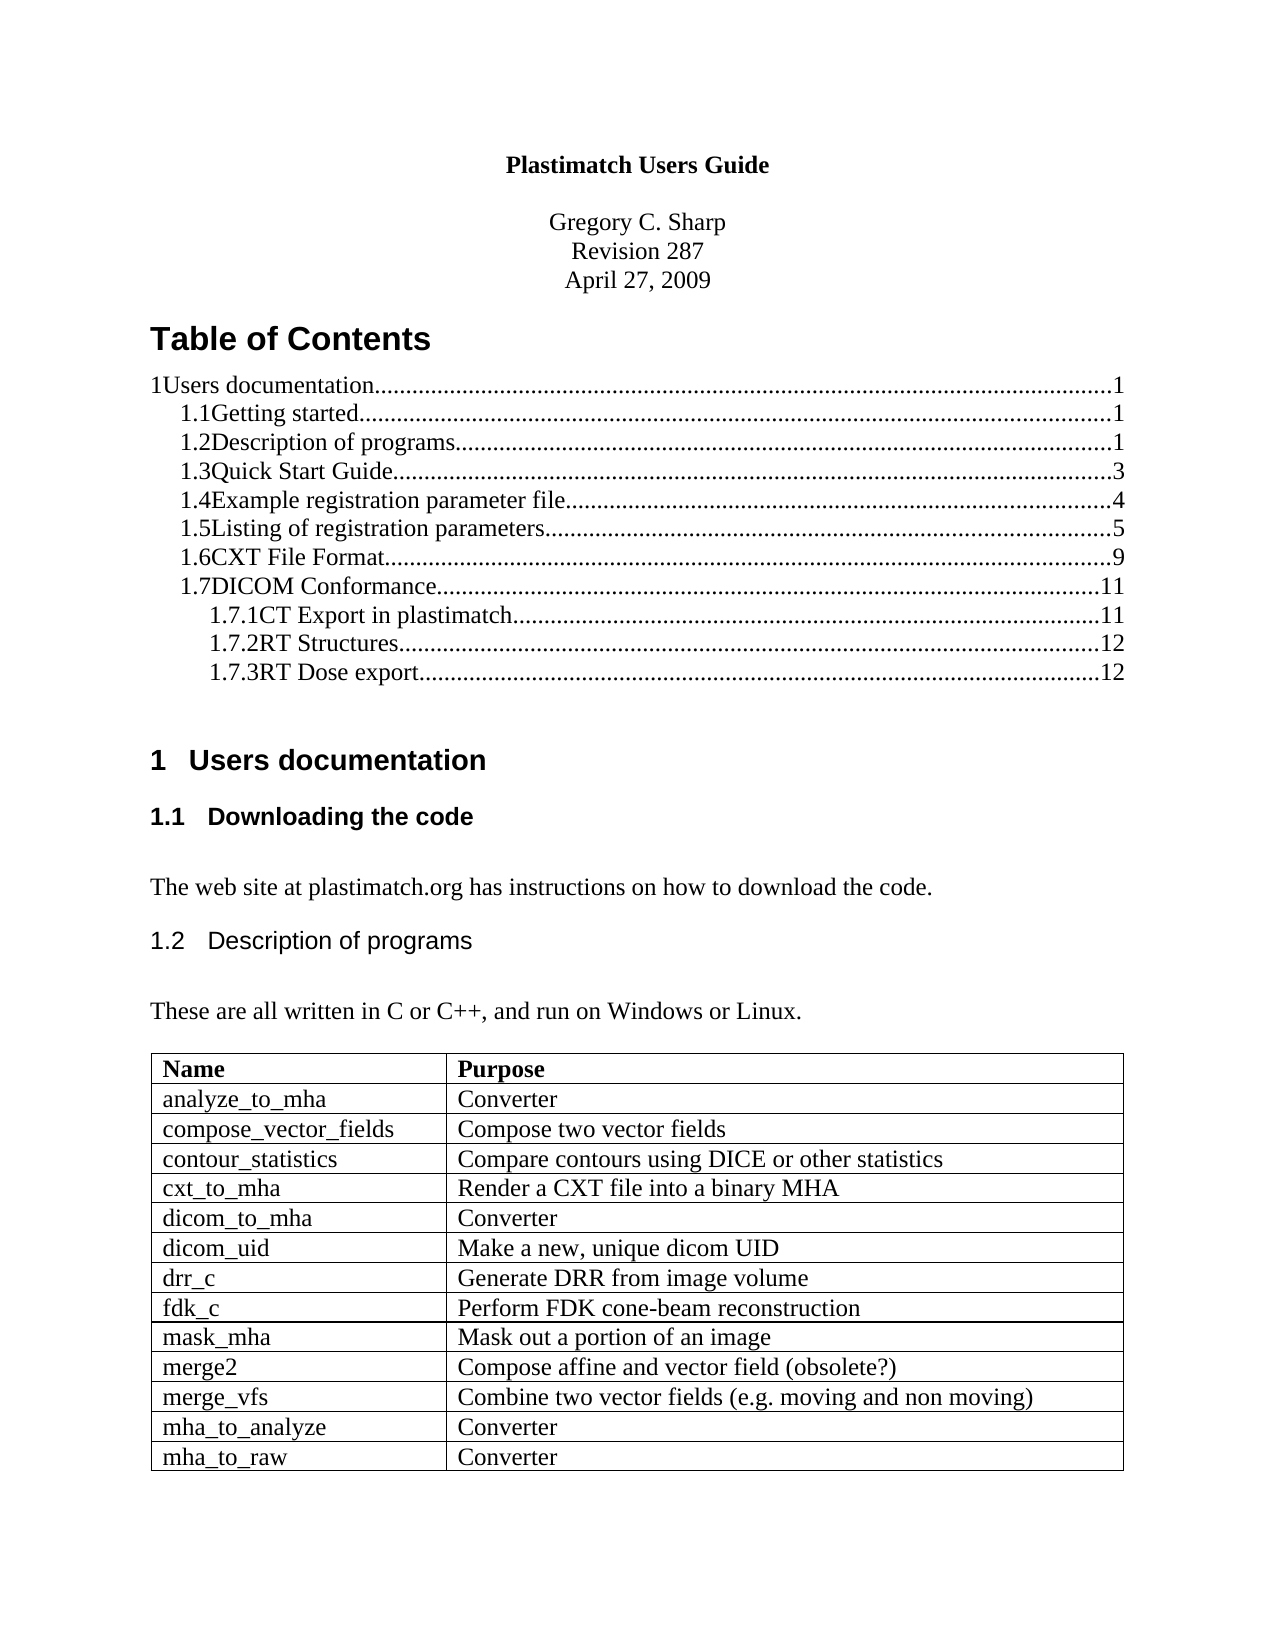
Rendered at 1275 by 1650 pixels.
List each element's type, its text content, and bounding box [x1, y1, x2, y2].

text The web site at plastimatch.org has instructions on how to download the code. [150, 872, 1125, 901]
table_cell mha_to_raw [152, 1442, 446, 1470]
table_cell Render a CXT file into a binary MHA [447, 1174, 1123, 1202]
table_cell Generate DRR from image volume [447, 1263, 1123, 1292]
table_cell Compose affine and vector field (obsolete?) [447, 1352, 1123, 1381]
table_header Purpose [447, 1054, 1123, 1083]
table_cell Converter [447, 1442, 1123, 1470]
table_cell fdk_c [152, 1293, 446, 1321]
text 1.4Example registration parameter file 4 [179, 485, 1125, 513]
table_cell Converter [447, 1412, 1123, 1441]
table_cell drr_c [152, 1263, 446, 1292]
subtitle Users documentation [150, 743, 1125, 777]
table_cell Combine two vector fields (e.g. moving and non moving) [447, 1382, 1123, 1411]
subtitle Description of programs [150, 926, 1125, 954]
table_cell dicom_uid [152, 1233, 446, 1262]
table_header Name [152, 1054, 446, 1083]
subtitle Downloading the code [150, 802, 1125, 831]
table_cell Make a new, unique dicom UID [447, 1233, 1123, 1262]
text 1.5Listing of registration parameters 5 [179, 513, 1125, 542]
text 1Users documentation 1 [150, 370, 1125, 398]
subtitle Table of Contents [150, 319, 1125, 357]
text 1.7.1CT Export in plastimatch 11 [209, 600, 1125, 628]
table_cell cxt_to_mha [152, 1174, 446, 1202]
table_cell mha_to_analyze [152, 1412, 446, 1441]
text Gregory C. Sharp Revision 287 April 27, 2009 [150, 207, 1125, 294]
table_cell dicom_to_mha [152, 1203, 446, 1232]
table_cell analyze_to_mha [152, 1084, 446, 1113]
text These are all written in C or C++, and run on Windows or Linux. [150, 996, 1125, 1024]
text 1.6CXT File Format 9 [179, 542, 1125, 571]
text 1.3Quick Start Guide 3 [179, 456, 1125, 485]
table_cell Compose two vector fields [447, 1114, 1123, 1143]
text 1.7DICOM Conformance 11 [179, 571, 1125, 600]
table_cell merge_vfs [152, 1382, 446, 1411]
text 1.7.2RT Structures 12 [209, 628, 1125, 657]
table_cell merge2 [152, 1352, 446, 1381]
table_cell Compare contours using DICE or other statistics [447, 1144, 1123, 1172]
text 1.2Description of programs 1 [179, 427, 1125, 456]
table_cell mask_mha [152, 1323, 446, 1351]
table_cell compose_vector_fields [152, 1114, 446, 1143]
text 1.7.3RT Dose export 12 [209, 657, 1125, 686]
text 1.1Getting started 1 [179, 398, 1125, 427]
table_cell Converter [447, 1084, 1123, 1113]
text Plastimatch Users Guide [150, 150, 1125, 179]
table_cell Perform FDK cone-beam reconstruction [447, 1293, 1123, 1321]
table_cell Converter [447, 1203, 1123, 1232]
table_cell contour_statistics [152, 1144, 446, 1172]
table_cell Mask out a portion of an image [447, 1323, 1123, 1351]
